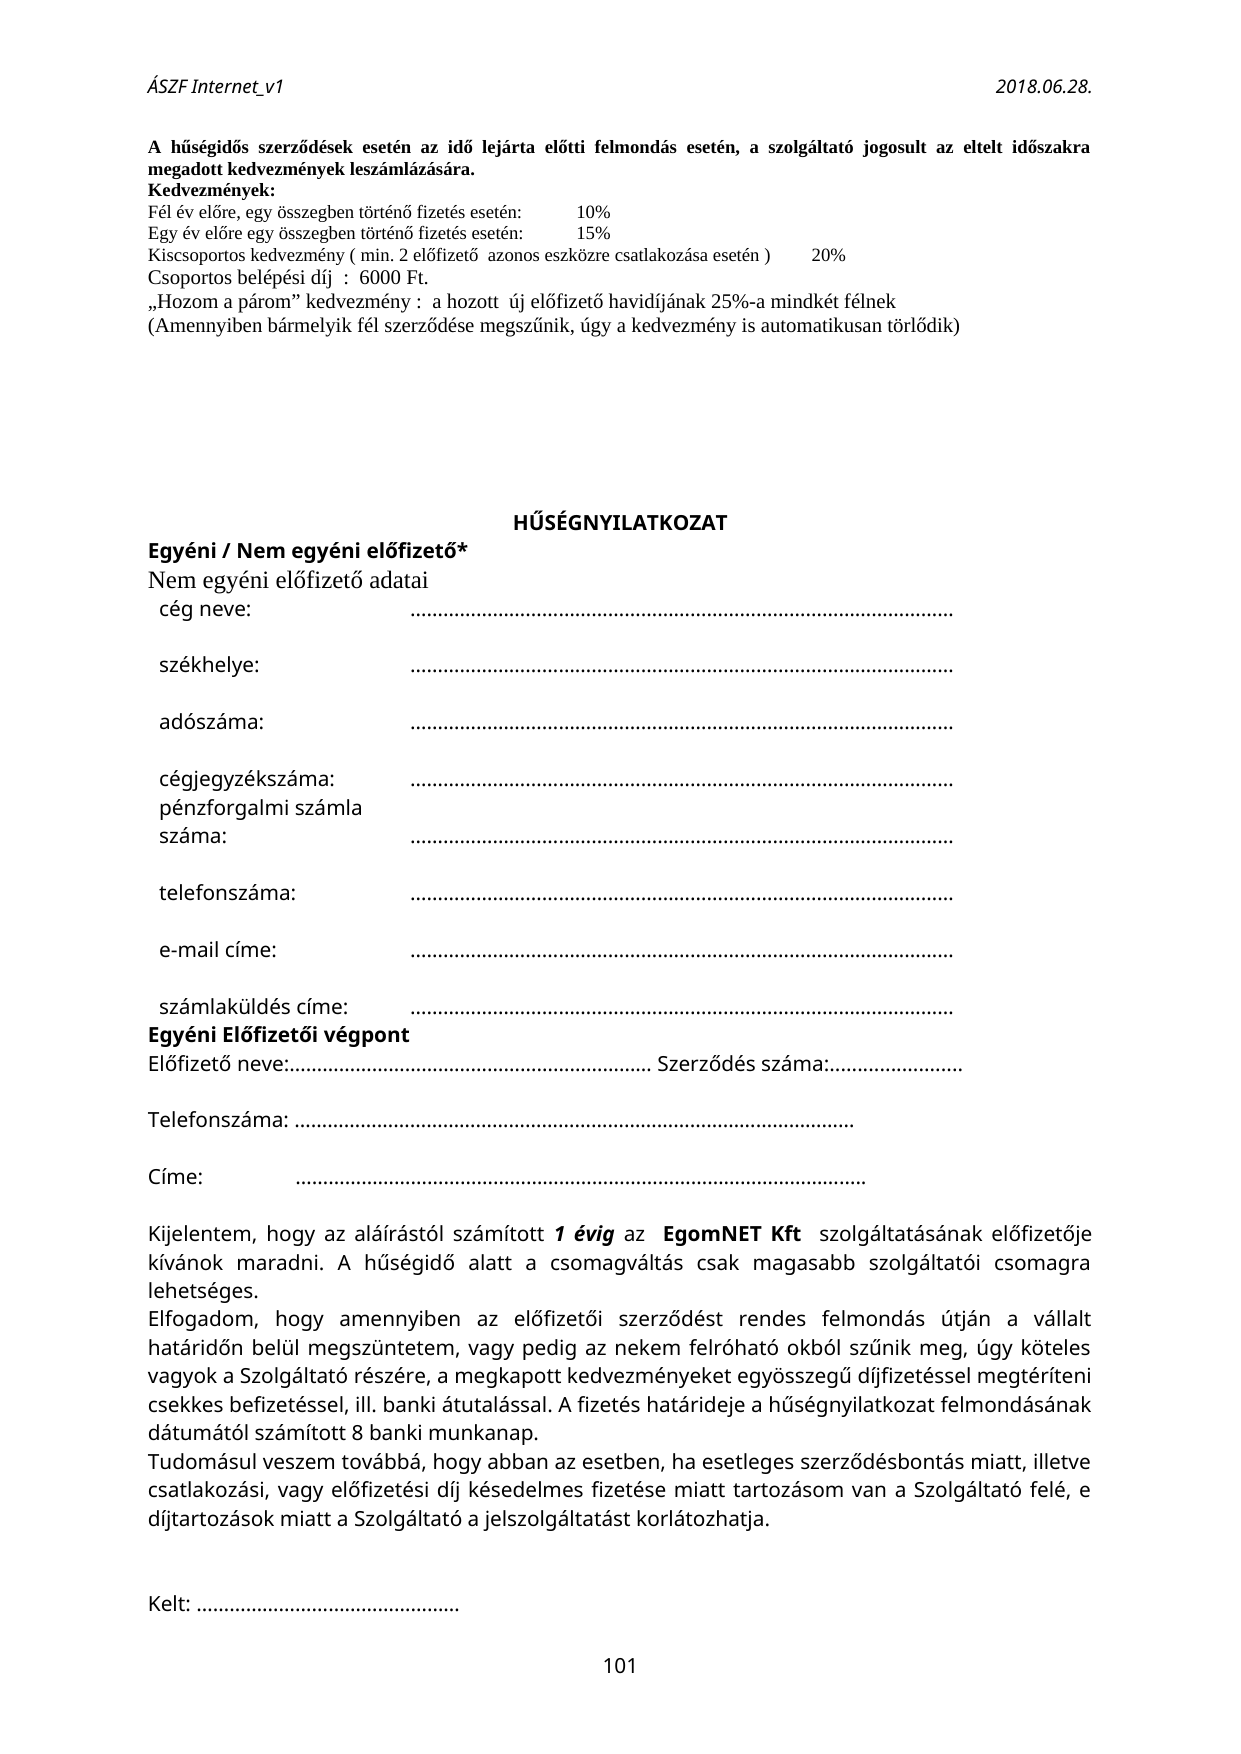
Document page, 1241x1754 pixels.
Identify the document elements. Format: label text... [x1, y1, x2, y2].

text Címe: ………………………………………………………………………………………….. [148, 1162, 1092, 1191]
text „Hozom a párom” kedvezmény : a hozott új előfizető havidíjának 25%-a mindkét félnek [148, 289, 1092, 313]
table_cell adószáma: [148, 708, 399, 764]
text Nem egyéni előfizető adatai [148, 565, 1092, 594]
text Egyéni / Nem egyéni előfizető* [148, 536, 1092, 565]
text Csoportos belépési díj : 6000 Ft. [148, 265, 1092, 289]
text A hűségidős szerződések esetén az idő lejárta előtti felmondás esetén, a szolgáltató jogosult az eltelt időszakra megadott kedvezmények leszámlázására. [148, 136, 1092, 179]
table_cell ……………………………………………………………………………………… [399, 878, 1123, 935]
text HŰSÉGNYILATKOZAT [148, 508, 1092, 536]
text Előfizető neve:………………………………………………………… Szerződés száma:........................ [148, 1049, 1092, 1077]
table_cell ……………………………………………………………………………………… [399, 935, 1123, 992]
table_cell székhelye: [148, 651, 399, 707]
table_cell cégjegyzékszáma: [148, 764, 399, 793]
text Kijelentem, hogy az aláírástól számított 1 évig az EgomNET Kft szolgáltatásának előfizetője kívánok maradni. A hűségidő alatt a csomagváltás csak magasabb szolgáltatói csomagra lehetséges. [148, 1219, 1092, 1304]
text (Amennyiben bármelyik fél szerződése megszűnik, úgy a kedvezmény is automatikusan törlődik) [148, 313, 1092, 337]
text Kelt: ………………………………………… [148, 1589, 1092, 1617]
table_cell pénzforgalmi számla száma: [148, 793, 399, 878]
text Telefonszáma: ………………………………………………………………………………………… [148, 1106, 1092, 1134]
table_cell ……………………………………………………………………………………… [399, 651, 1123, 707]
table_header cég neve: [148, 594, 399, 651]
table_cell telefonszáma: [148, 878, 399, 935]
table_cell ……………………………………………………………………………………… [399, 793, 1123, 878]
text Egy év előre egy összegben történő fizetés esetén: 15% [148, 222, 1092, 244]
text Fél év előre, egy összegben történő fizetés esetén: 10% [148, 201, 1092, 222]
table_cell ……………………………………………………………………………………… [399, 992, 1123, 1020]
table_cell e-mail címe: [148, 935, 399, 992]
table_cell számlaküldés címe: [148, 992, 399, 1020]
table_cell ……………………………………………………………………………………… [399, 764, 1123, 793]
text Kedvezmények: [148, 179, 1092, 201]
text Egyéni Előfizetői végpont [148, 1020, 1092, 1049]
table_cell ……………………………………………………………………………………… [399, 708, 1123, 764]
text Tudomásul veszem továbbá, hogy abban az esetben, ha esetleges szerződésbontás miatt, illetve csatlakozási, vagy előfizetési díj késedelmes fizetése miatt tartozásom van a Szolgáltató felé, e díjtartozások miatt a Szolgáltató a jelszolgáltatást korlátozhatja. [148, 1447, 1092, 1532]
text Elfogadom, hogy amennyiben az előfizetői szerződést rendes felmondás útján a vállalt határidőn belül megszüntetem, vagy pedig az nekem felróható okból szűnik meg, úgy köteles vagyok a Szolgáltató részére, a megkapott kedvezményeket egyösszegű díjfizetéssel megtéríteni csekkes befizetéssel, ill. banki átutalással. A fizetés határideje a hűségnyilatkozat felmondásának dátumától számított 8 banki munkanap. [148, 1304, 1092, 1447]
table_header ……………………………………………………………………………………… [399, 594, 1123, 651]
text Kiscsoportos kedvezmény ( min. 2 előfizető azonos eszközre csatlakozása esetén ) 20% [148, 244, 1092, 265]
